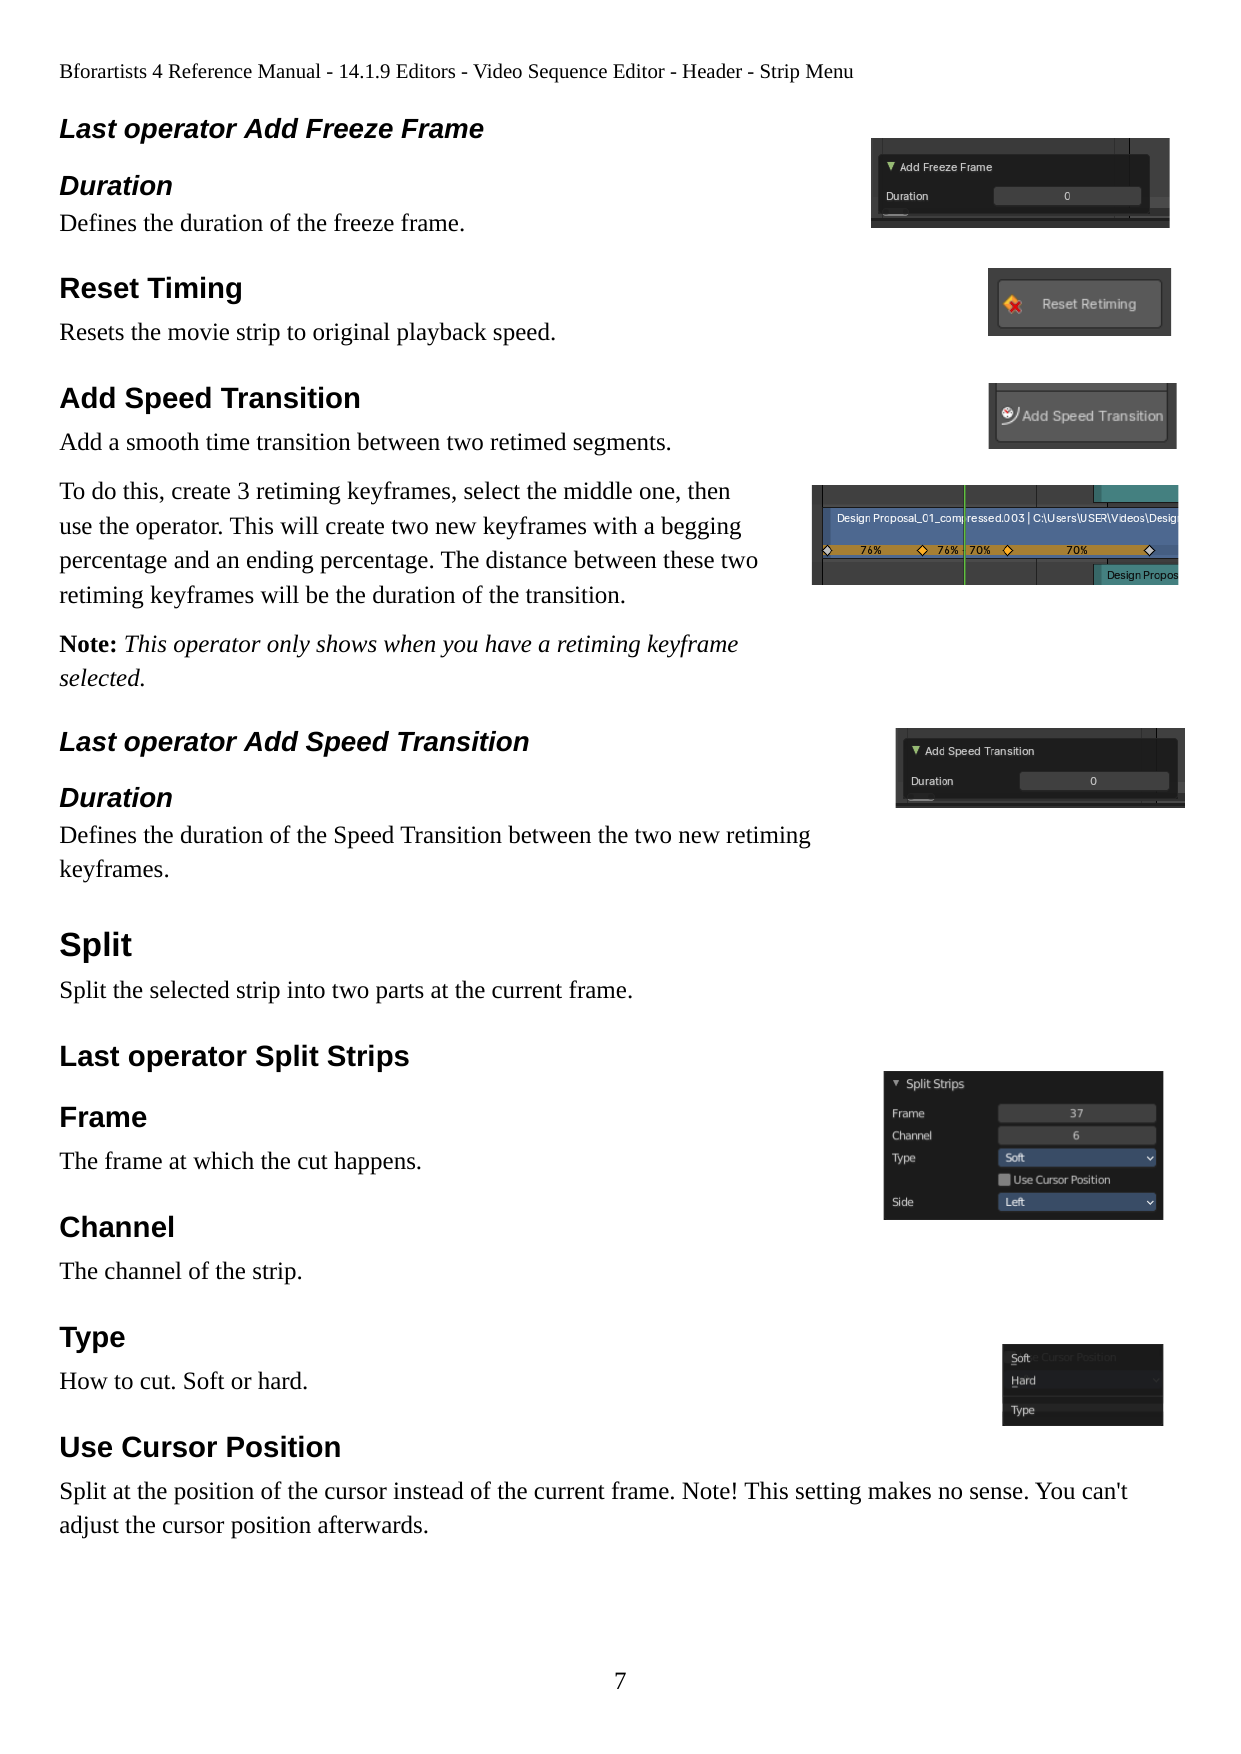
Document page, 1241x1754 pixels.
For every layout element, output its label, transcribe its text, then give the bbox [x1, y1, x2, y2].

text How to cut. Soft or hard. [59, 1366, 1002, 1395]
subtitle Last operator Split Strips [59, 1039, 1181, 1073]
subtitle Channel [59, 1210, 1181, 1244]
text Defines the duration of the Speed Transition between the two new retiming keyframes. [59, 820, 1181, 883]
subtitle Last operator Add Speed Transition [59, 725, 1181, 757]
subtitle [1170, 169, 1181, 201]
subtitle Use Cursor Position [59, 1430, 1181, 1463]
text Defines the duration of the freeze frame. [59, 208, 1181, 236]
text Split the selected strip into two parts at the current frame. [59, 976, 1181, 1004]
text Resets the movie strip to original playback speed. [59, 317, 1181, 346]
text Note: This operator only shows when you have a retiming keyframe selected. [59, 629, 1181, 692]
picture [871, 138, 1170, 228]
subtitle Add Speed Transition [59, 381, 1181, 415]
picture [811, 485, 1179, 585]
subtitle [1172, 271, 1181, 305]
subtitle Duration [59, 782, 1181, 814]
subtitle Reset Timing [59, 271, 988, 305]
picture [988, 383, 1177, 449]
text The frame at which the cut happens. [59, 1146, 883, 1175]
subtitle Type [59, 1320, 1181, 1353]
subtitle Duration [59, 169, 871, 201]
picture [1002, 1344, 1164, 1426]
text Split at the position of the cursor instead of the current frame. Note! This setting makes no sense. You can't adjust the cursor position afterwards. [59, 1476, 1181, 1539]
text To do this, create 3 retiming keyframes, select the middle one, then use the operator. This will create two new keyframes with a begging percentage and an ending percentage. The distance between these two retiming keyframes will be the duration of the transition. [59, 476, 1181, 609]
subtitle [1164, 1100, 1181, 1134]
subtitle Frame [59, 1100, 883, 1134]
text Add a smooth time transition between two retimed segments. [59, 427, 1181, 456]
text The channel of the strip. [59, 1256, 1181, 1285]
picture [883, 1071, 1164, 1220]
subtitle Last operator Add Freeze Frame [59, 113, 1181, 144]
picture [895, 728, 1185, 808]
picture [988, 268, 1172, 336]
subtitle Split [59, 924, 1181, 963]
